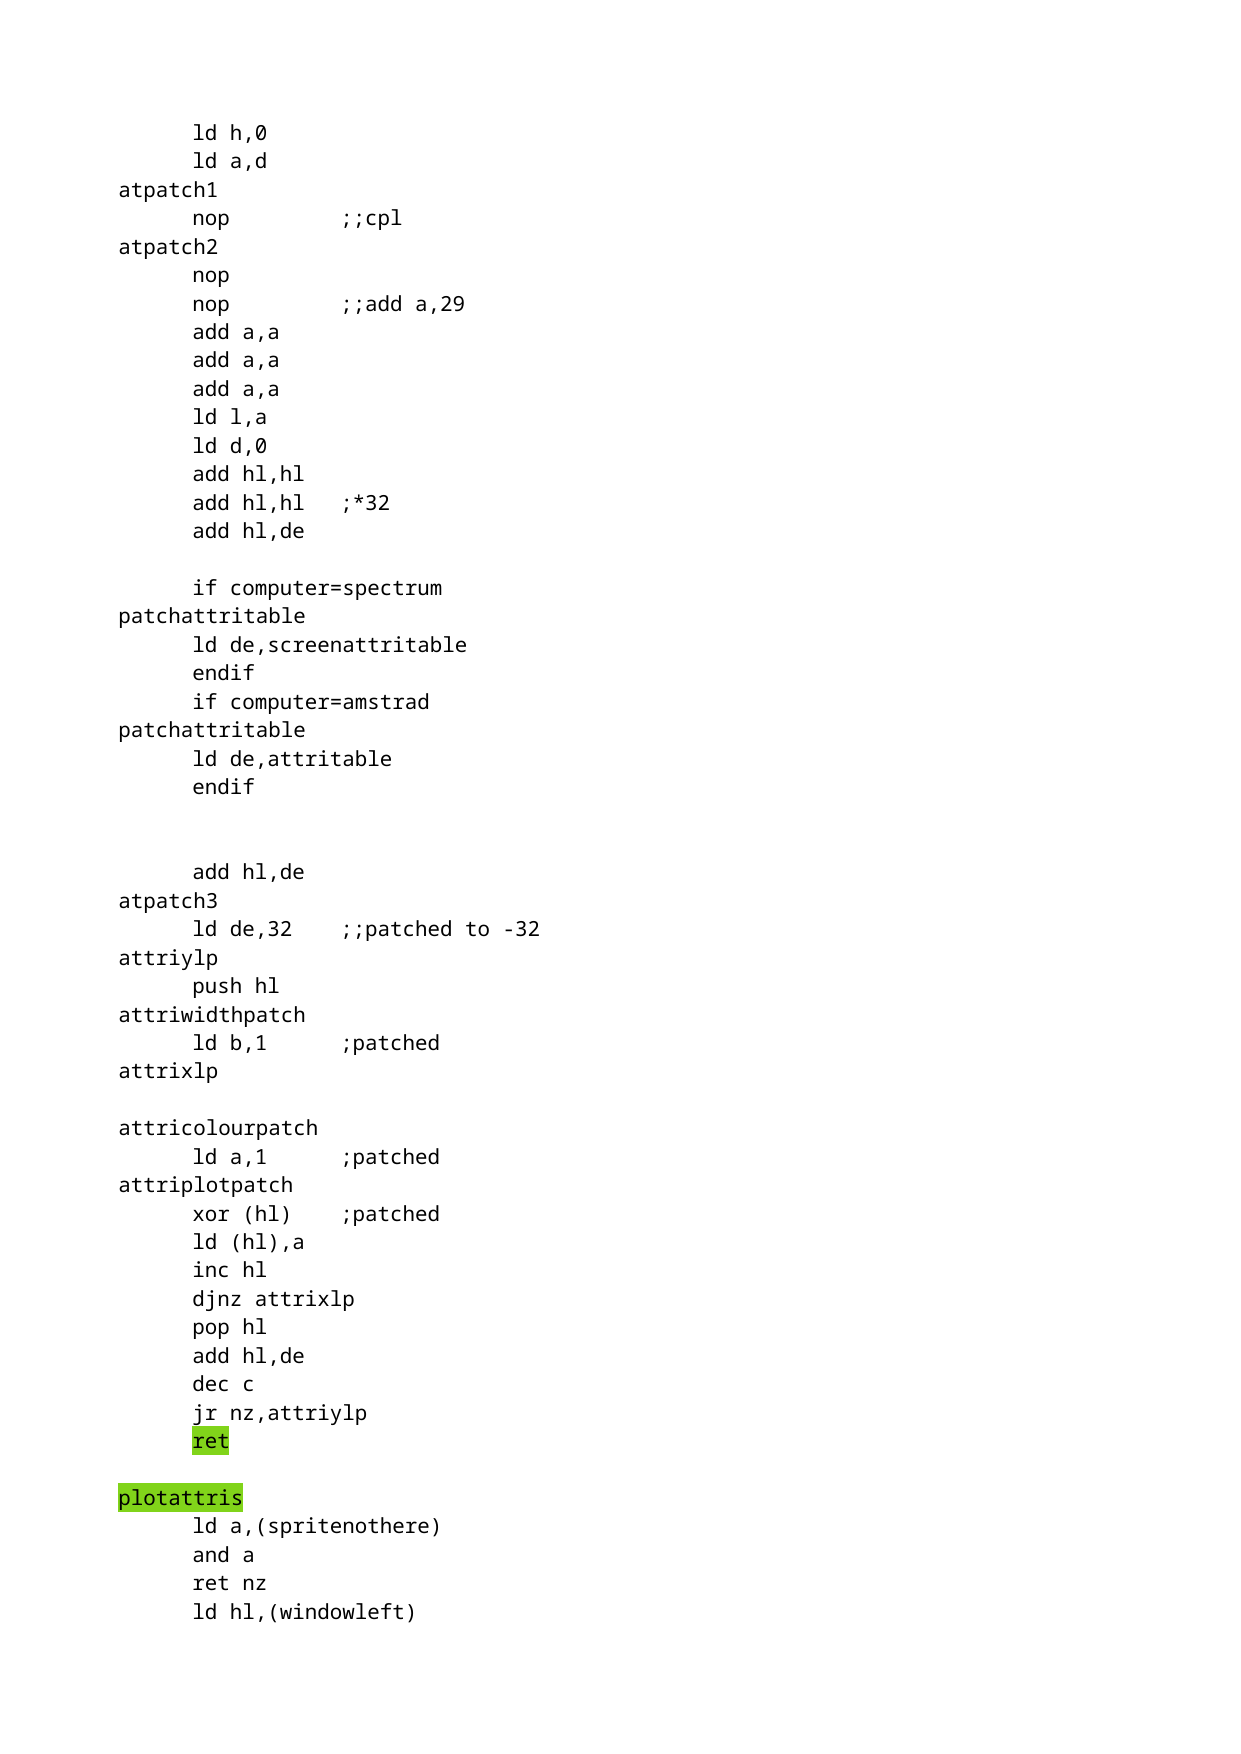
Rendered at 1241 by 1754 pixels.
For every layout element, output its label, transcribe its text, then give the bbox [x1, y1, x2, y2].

text ld a,(spritenothere) [118, 1512, 1122, 1540]
text nop ;;cpl [118, 203, 1122, 232]
text add hl,hl ;*32 [118, 488, 1122, 516]
text ret [118, 1426, 1122, 1455]
text plotattris [118, 1483, 1122, 1512]
text add hl,de [118, 516, 1122, 545]
text and a [118, 1540, 1122, 1568]
text ld a,d [118, 147, 1122, 175]
text xor (hl) ;patched [118, 1199, 1122, 1227]
text attriwidthpatch [118, 1000, 1122, 1028]
text ld de,attritable [118, 744, 1122, 772]
text ld b,1 ;patched [118, 1028, 1122, 1057]
text nop ;;add a,29 [118, 289, 1122, 317]
text patchattritable [118, 715, 1122, 744]
text add a,a [118, 374, 1122, 402]
text ld (hl),a [118, 1227, 1122, 1256]
text attriylp [118, 943, 1122, 971]
text ld hl,(windowleft) [118, 1597, 1122, 1625]
text attricolourpatch [118, 1113, 1122, 1142]
text ld de,screenattritable [118, 630, 1122, 658]
text nop [118, 260, 1122, 289]
text add hl,de [118, 857, 1122, 886]
text add hl,hl [118, 459, 1122, 488]
text atpatch2 [118, 232, 1122, 260]
text add hl,de [118, 1341, 1122, 1369]
text atpatch3 [118, 886, 1122, 914]
text ret nz [118, 1568, 1122, 1597]
text ld d,0 [118, 431, 1122, 459]
text ld de,32 ;;patched to -32 [118, 914, 1122, 943]
text inc hl [118, 1256, 1122, 1284]
text ld h,0 [118, 118, 1122, 147]
text add a,a [118, 346, 1122, 374]
text endif [118, 658, 1122, 687]
text ld l,a [118, 402, 1122, 431]
text jr nz,attriylp [118, 1398, 1122, 1426]
text push hl [118, 971, 1122, 1000]
text if computer=spectrum [118, 573, 1122, 602]
text add a,a [118, 317, 1122, 346]
text atpatch1 [118, 175, 1122, 203]
text patchattritable [118, 602, 1122, 630]
text attrixlp [118, 1057, 1122, 1085]
text djnz attrixlp [118, 1284, 1122, 1312]
text endif [118, 772, 1122, 801]
text attriplotpatch [118, 1170, 1122, 1199]
text dec c [118, 1369, 1122, 1398]
text pop hl [118, 1312, 1122, 1341]
text if computer=amstrad [118, 687, 1122, 715]
text ld a,1 ;patched [118, 1142, 1122, 1170]
